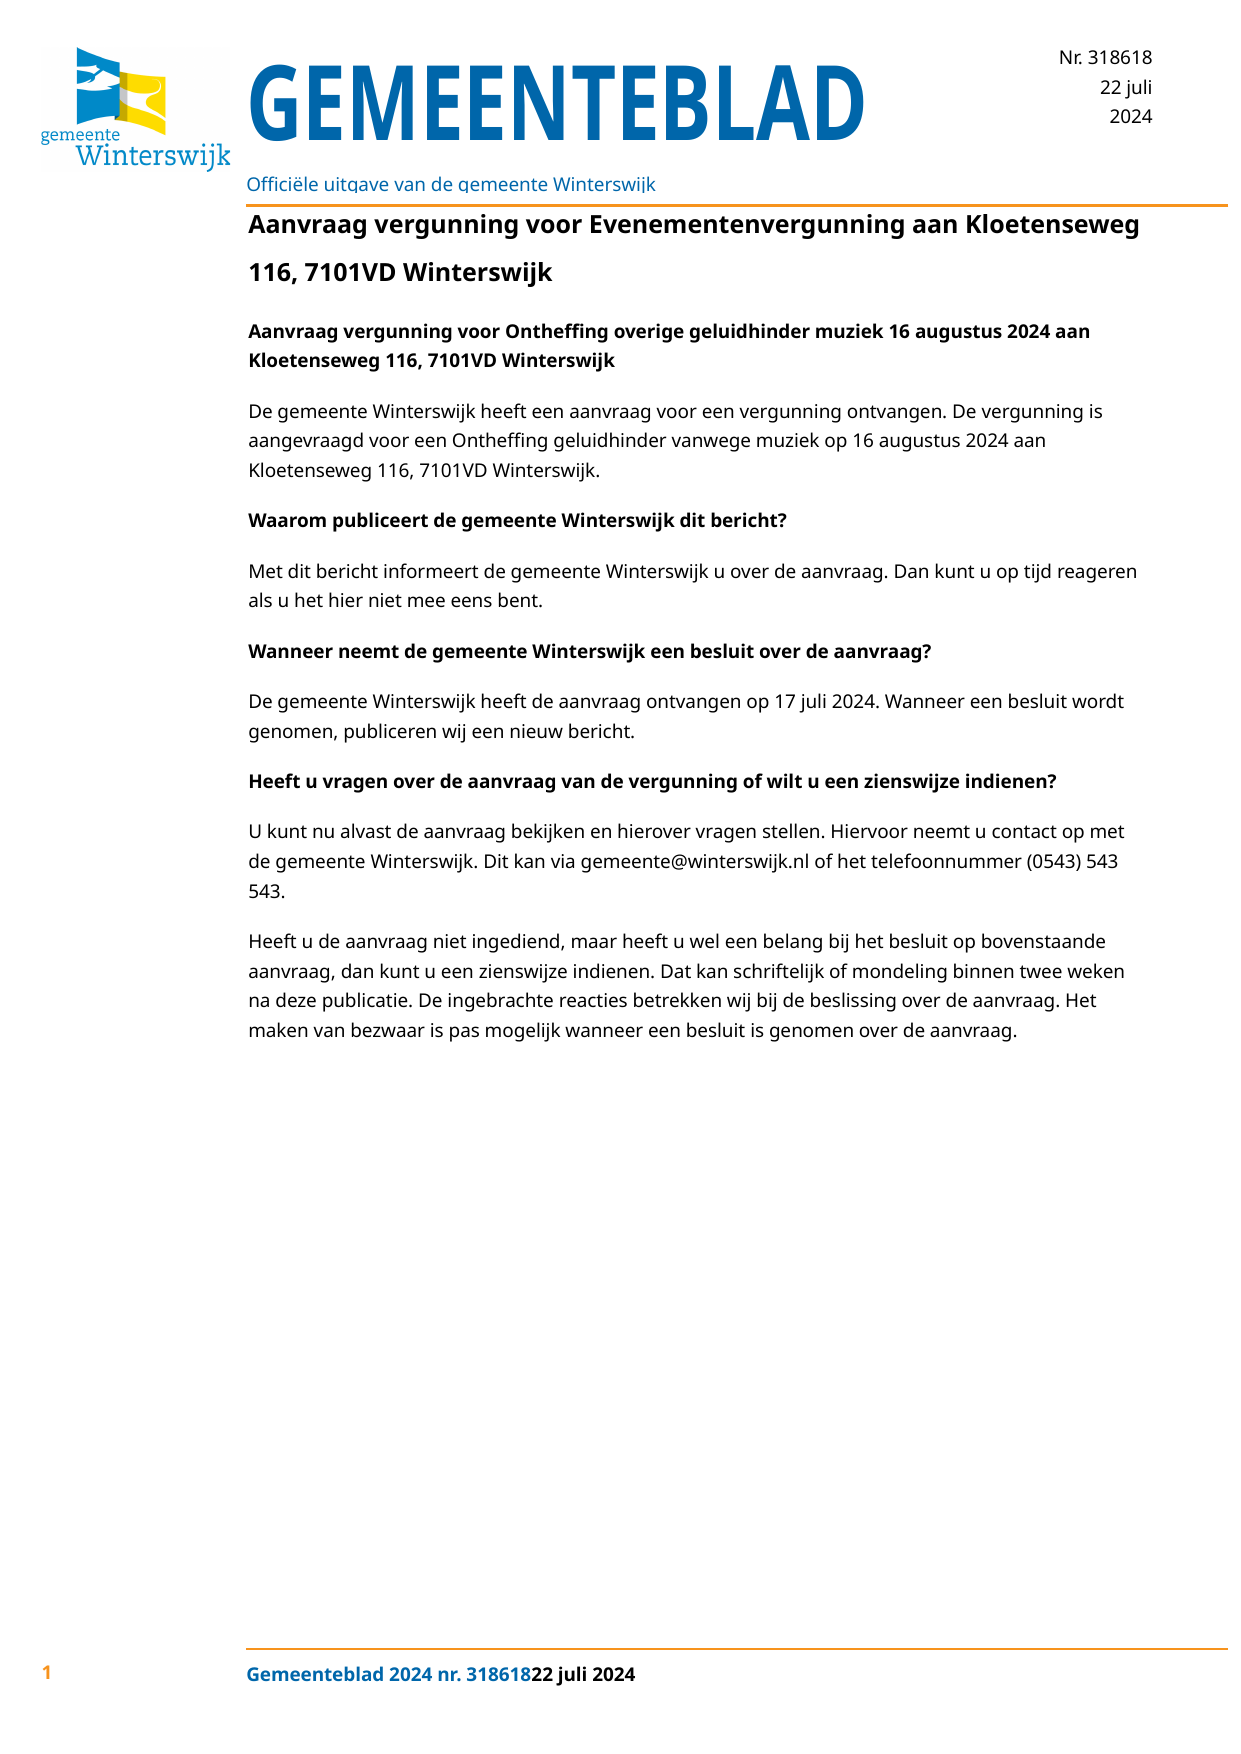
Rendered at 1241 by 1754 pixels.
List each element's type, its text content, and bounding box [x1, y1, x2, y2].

text Waarom publiceert de gemeente Winterswijk dit bericht? [248, 507, 1152, 533]
text Aanvraag vergunning voor Evenementenvergunning aan Kloetenseweg 116, 7101VD Winterswijk [248, 207, 1152, 288]
text U kunt nu alvast de aanvraag bekijken en hierover vragen stellen. Hiervoor neemt u contact op met de gemeente Winterswijk. Dit kan via gemeente@winterswijk.nl of het telefoonnummer (0543) 543 543. [248, 819, 1152, 904]
text De gemeente Winterswijk heeft een aanvraag voor een vergunning ontvangen. De vergunning is aangevraagd voor een Ontheffing geluidhinder vanwege muziek op 16 augustus 2024 aan Kloetenseweg 116, 7101VD Winterswijk. [248, 398, 1152, 483]
text Wanneer neemt de gemeente Winterswijk een besluit over de aanvraag? [248, 638, 1152, 664]
text De gemeente Winterswijk heeft de aanvraag ontvangen op 17 juli 2024. Wanneer een besluit wordt genomen, publiceren wij een nieuw bericht. [248, 688, 1152, 744]
text Heeft u vragen over de aanvraag van de vergunning of wilt u een zienswijze indienen? [248, 768, 1152, 794]
text Aanvraag vergunning voor Ontheffing overige geluidhinder muziek 16 augustus 2024 aan Kloetenseweg 116, 7101VD Winterswijk [248, 318, 1152, 373]
text Met dit bericht informeert de gemeente Winterswijk u over de aanvraag. Dan kunt u op tijd reageren als u het hier niet mee eens bent. [248, 558, 1152, 613]
picture [225, 153, 231, 162]
text Heeft u de aanvraag niet ingediend, maar heeft u wel een belang bij het besluit op bovenstaande aanvraag, dan kunt u een zienswijze indienen. Dat kan schriftelijk of mondeling binnen twee weken na deze publicatie. De ingebrachte reacties betrekken wij bij de beslissing over de aanvraag. Het maken van bezwaar is pas mogelijk wanneer een besluit is genomen over de aanvraag. [248, 928, 1152, 1043]
picture [41, 47, 231, 172]
